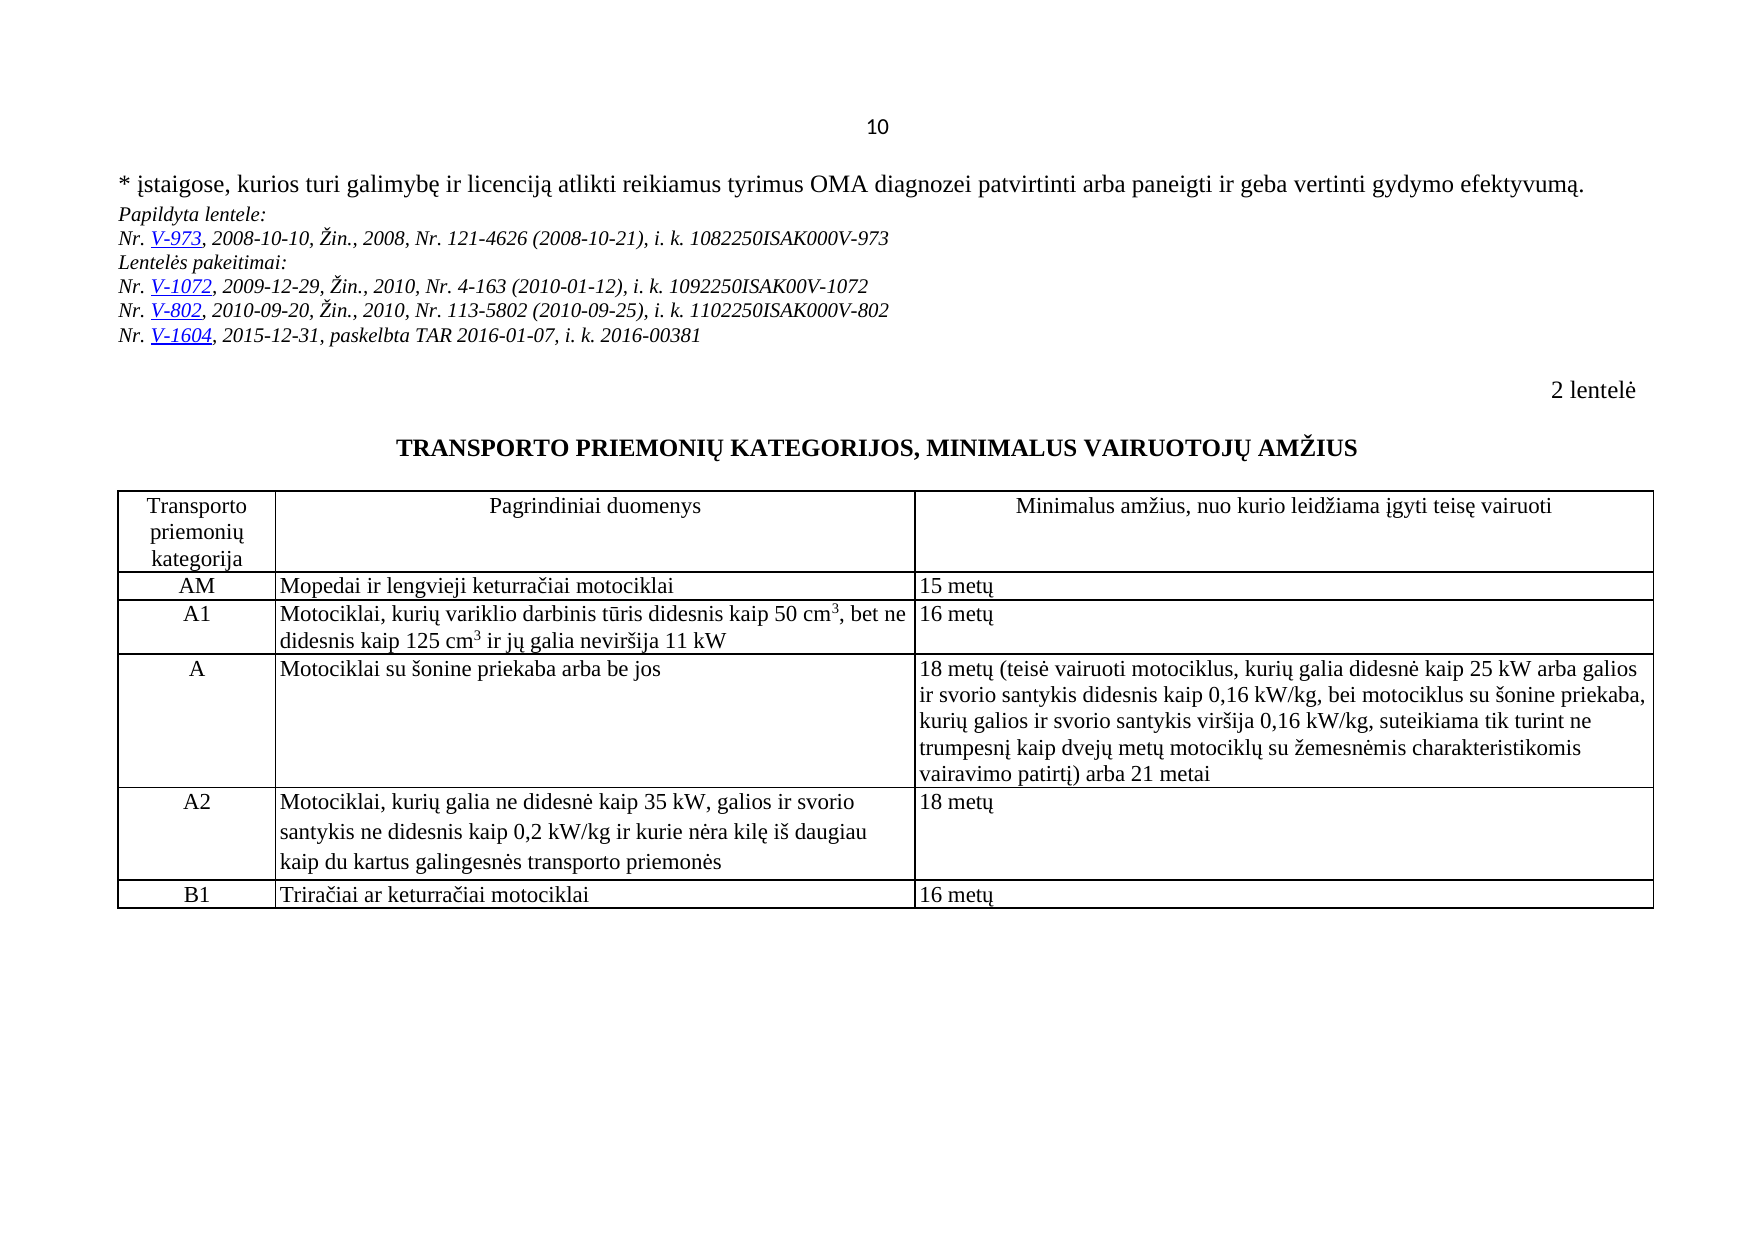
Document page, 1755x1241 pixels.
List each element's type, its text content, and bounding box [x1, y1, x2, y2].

table_cell Motociklai su šonine priekaba arba be jos [276, 655, 914, 786]
text Nr. V-802, 2010-09-20, Žin., 2010, Nr. 113-5802 (2010-09-25), i. k. 1102250ISAK000V-802 [118, 298, 1636, 322]
table_cell 16 metų [916, 601, 1653, 653]
text Nr. V-973, 2008-10-10, Žin., 2008, Nr. 121-4626 (2008-10-21), i. k. 1082250ISAK000V-973 [118, 226, 1636, 250]
table_header Minimalus amžius, nuo kurio leidžiama įgyti teisę vairuoti [916, 492, 1653, 571]
table_cell Motociklai, kurių galia ne didesnė kaip 35 kW, galios ir svorio santykis ne didesnis kaip 0,2 kW/kg ir kurie nėra kilę iš daugiau kaip du kartus galingesnės transporto priemonės [276, 788, 914, 879]
table_cell 18 metų [916, 788, 1653, 879]
table_header Pagrindiniai duomenys [276, 492, 914, 571]
text Papildyta lentele: [118, 202, 1636, 226]
table_cell A [119, 655, 275, 786]
table_cell A1 [119, 601, 275, 653]
text * įstaigose, kurios turi galimybę ir licenciją atlikti reikiamus tyrimus OMA diagnozei patvirtinti arba paneigti ir geba vertinti gydymo efektyvumą. [118, 169, 1636, 198]
table_cell B1 [119, 881, 275, 907]
table_cell Mopedai ir lengvieji keturračiai motociklai [276, 573, 914, 599]
table_header Transporto priemonių kategorija [119, 492, 275, 571]
table_cell Motociklai, kurių variklio darbinis tūris didesnis kaip 50 cm3, bet ne didesnis kaip 125 cm3 ir jų galia neviršija 11 kW [276, 601, 914, 653]
text Lentelės pakeitimai: [118, 250, 1636, 274]
table_cell 18 metų (teisė vairuoti motociklus, kurių galia didesnė kaip 25 kW arba galios ir svorio santykis didesnis kaip 0,16 kW/kg, bei motociklus su šonine priekaba, kurių galios ir svorio santykis viršija 0,16 kW/kg, suteikiama tik turint ne trumpesnį kaip dvejų metų motociklų su žemesnėmis charakteristikomis vairavimo patirtį) arba 21 metai [916, 655, 1653, 786]
text TRANSPORTO PRIEMONIŲ KATEGORIJOS, MINIMALUS VAIRUOTOJŲ AMŽIUS [118, 433, 1636, 462]
table_cell 15 metų [916, 573, 1653, 599]
table_cell 16 metų [916, 881, 1653, 907]
table_cell AM [119, 573, 275, 599]
text Nr. V-1604, 2015-12-31, paskelbta TAR 2016-01-07, i. k. 2016-00381 [118, 322, 1636, 347]
text 2 lentelė [118, 375, 1636, 404]
table_cell Triračiai ar keturračiai motociklai [276, 881, 914, 907]
text Nr. V-1072, 2009-12-29, Žin., 2010, Nr. 4-163 (2010-01-12), i. k. 1092250ISAK00V-1072 [118, 274, 1636, 298]
table_cell A2 [119, 788, 275, 879]
